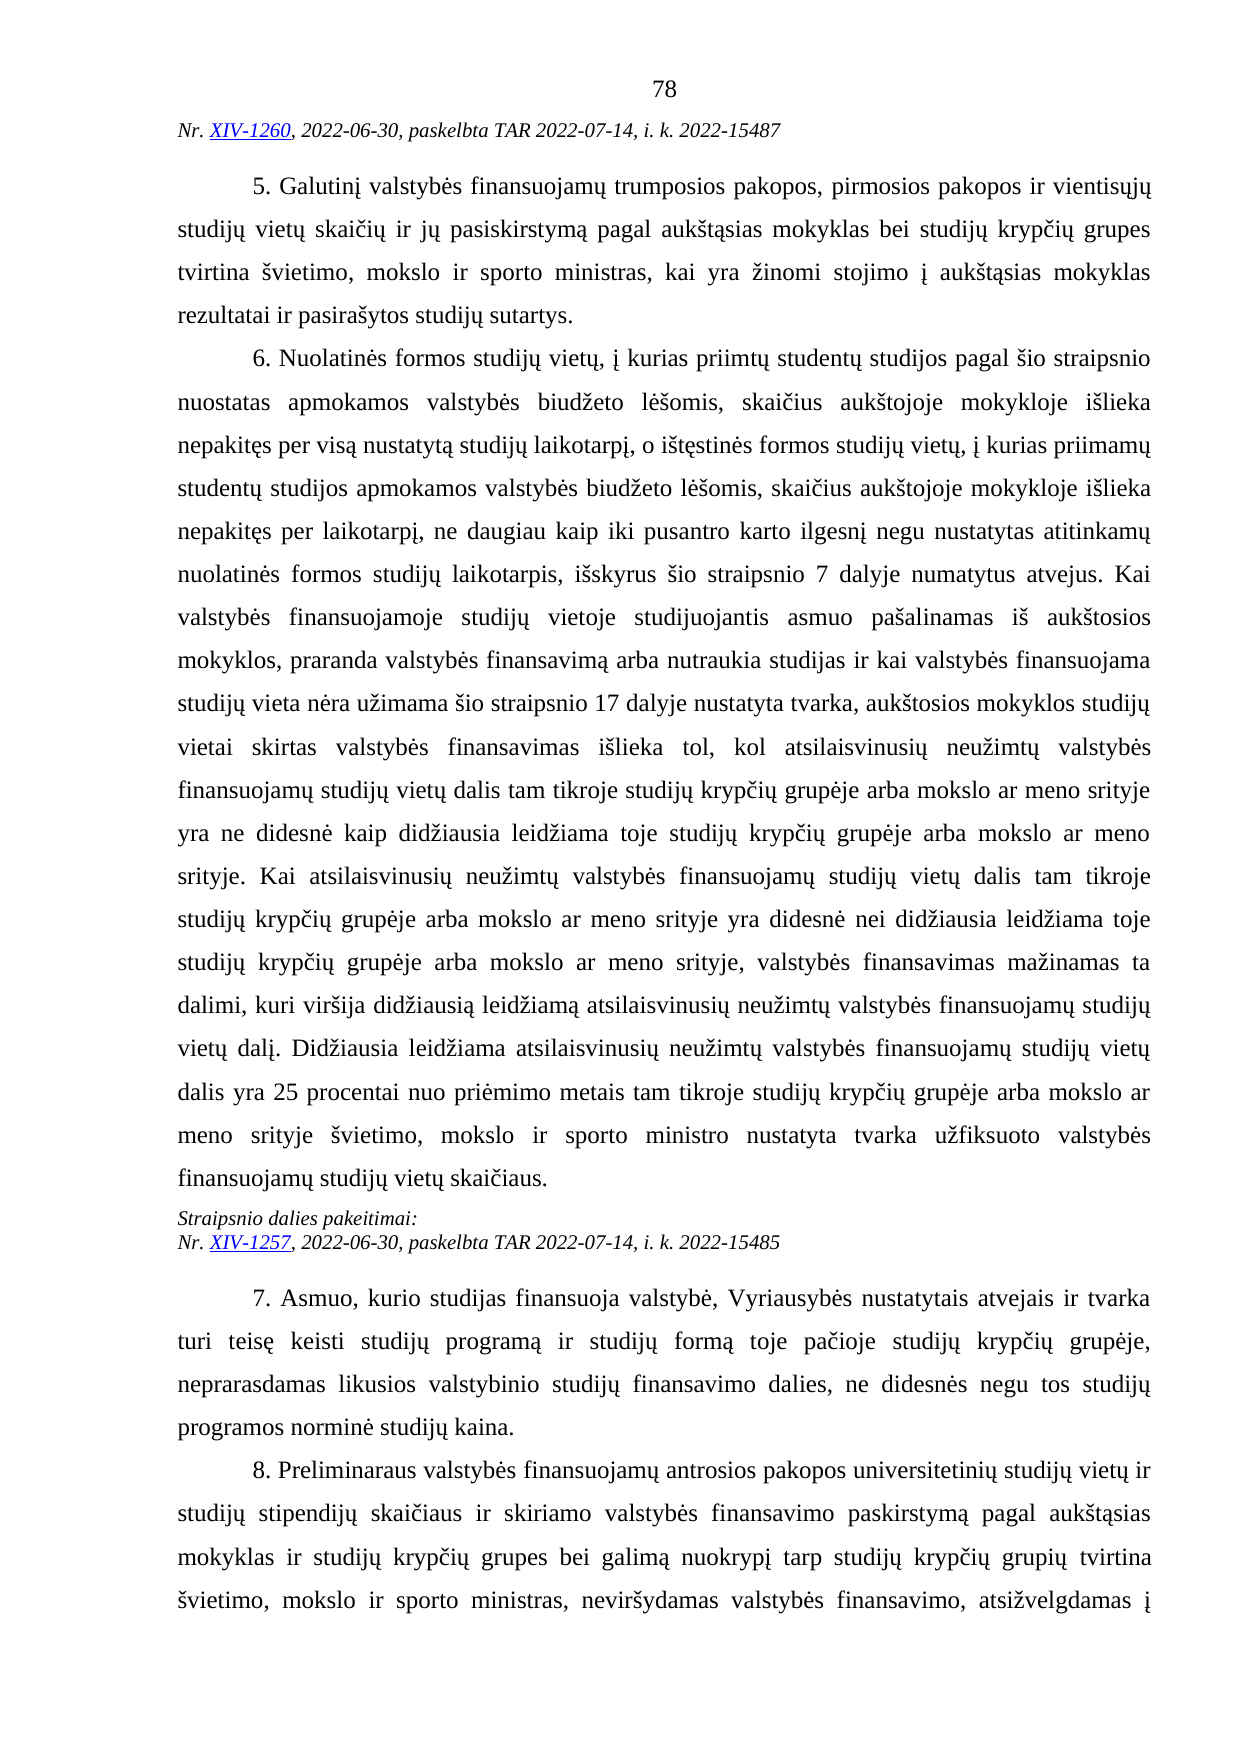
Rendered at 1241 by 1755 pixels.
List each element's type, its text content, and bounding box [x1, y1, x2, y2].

text 7. Asmuo, kurio studijas finansuoja valstybė, Vyriausybės nustatytais atvejais ir tvarka turi teisę keisti studijų programą ir studijų formą toje pačioje studijų krypčių grupėje, neprarasdamas likusios valstybinio studijų finansavimo dalies, ne didesnės negu tos studijų programos norminė studijų kaina. [177, 1283, 1152, 1441]
text 8. Preliminaraus valstybės finansuojamų antrosios pakopos universitetinių studijų vietų ir studijų stipendijų skaičiaus ir skiriamo valstybės finansavimo paskirstymą pagal aukštąsias mokyklas ir studijų krypčių grupes bei galimą nuokrypį tarp studijų krypčių grupių tvirtina švietimo, mokslo ir sporto ministras, neviršydamas valstybės finansavimo, atsižvelgdamas į [177, 1455, 1152, 1613]
text Nr. XIV-1257, 2022-06-30, paskelbta TAR 2022-07-14, i. k. 2022-15485 [177, 1230, 1152, 1254]
text 5. Galutinį valstybės finansuojamų trumposios pakopos, pirmosios pakopos ir vientisųjų studijų vietų skaičių ir jų pasiskirstymą pagal aukštąsias mokyklas bei studijų krypčių grupes tvirtina švietimo, mokslo ir sporto ministras, kai yra žinomi stojimo į aukštąsias mokyklas rezultatai ir pasirašytos studijų sutartys. [177, 171, 1152, 329]
text Straipsnio dalies pakeitimai: [177, 1206, 1152, 1230]
text 6. Nuolatinės formos studijų vietų, į kurias priimtų studentų studijos pagal šio straipsnio nuostatas apmokamos valstybės biudžeto lėšomis, skaičius aukštojoje mokykloje išlieka nepakitęs per visą nustatytą studijų laikotarpį, o ištęstinės formos studijų vietų, į kurias priimamų studentų studijos apmokamos valstybės biudžeto lėšomis, skaičius aukštojoje mokykloje išlieka nepakitęs per laikotarpį, ne daugiau kaip iki pusantro karto ilgesnį negu nustatytas atitinkamų nuolatinės formos studijų laikotarpis, išskyrus šio straipsnio 7 dalyje numatytus atvejus. Kai valstybės finansuojamoje studijų vietoje studijuojantis asmuo pašalinamas iš aukštosios mokyklos, praranda valstybės finansavimą arba nutraukia studijas ir kai valstybės finansuojama studijų vieta nėra užimama šio straipsnio 17 dalyje nustatyta tvarka, aukštosios mokyklos studijų vietai skirtas valstybės finansavimas išlieka tol, kol atsilaisvinusių neužimtų valstybės finansuojamų studijų vietų dalis tam tikroje studijų krypčių grupėje arba mokslo ar meno srityje yra ne didesnė kaip didžiausia leidžiama toje studijų krypčių grupėje arba mokslo ar meno srityje. Kai atsilaisvinusių neužimtų valstybės finansuojamų studijų vietų dalis tam tikroje studijų krypčių grupėje arba mokslo ar meno srityje yra didesnė nei didžiausia leidžiama toje studijų krypčių grupėje arba mokslo ar meno srityje, valstybės finansavimas mažinamas ta dalimi, kuri viršija didžiausią leidžiamą atsilaisvinusių neužimtų valstybės finansuojamų studijų vietų dalį. Didžiausia leidžiama atsilaisvinusių neužimtų valstybės finansuojamų studijų vietų dalis yra 25 procentai nuo priėmimo metais tam tikroje studijų krypčių grupėje arba mokslo ar meno srityje švietimo, mokslo ir sporto ministro nustatyta tvarka užfiksuoto valstybės finansuojamų studijų vietų skaičiaus. [177, 343, 1152, 1192]
text Nr. XIV-1260, 2022-06-30, paskelbta TAR 2022-07-14, i. k. 2022-15487 [177, 118, 1152, 142]
